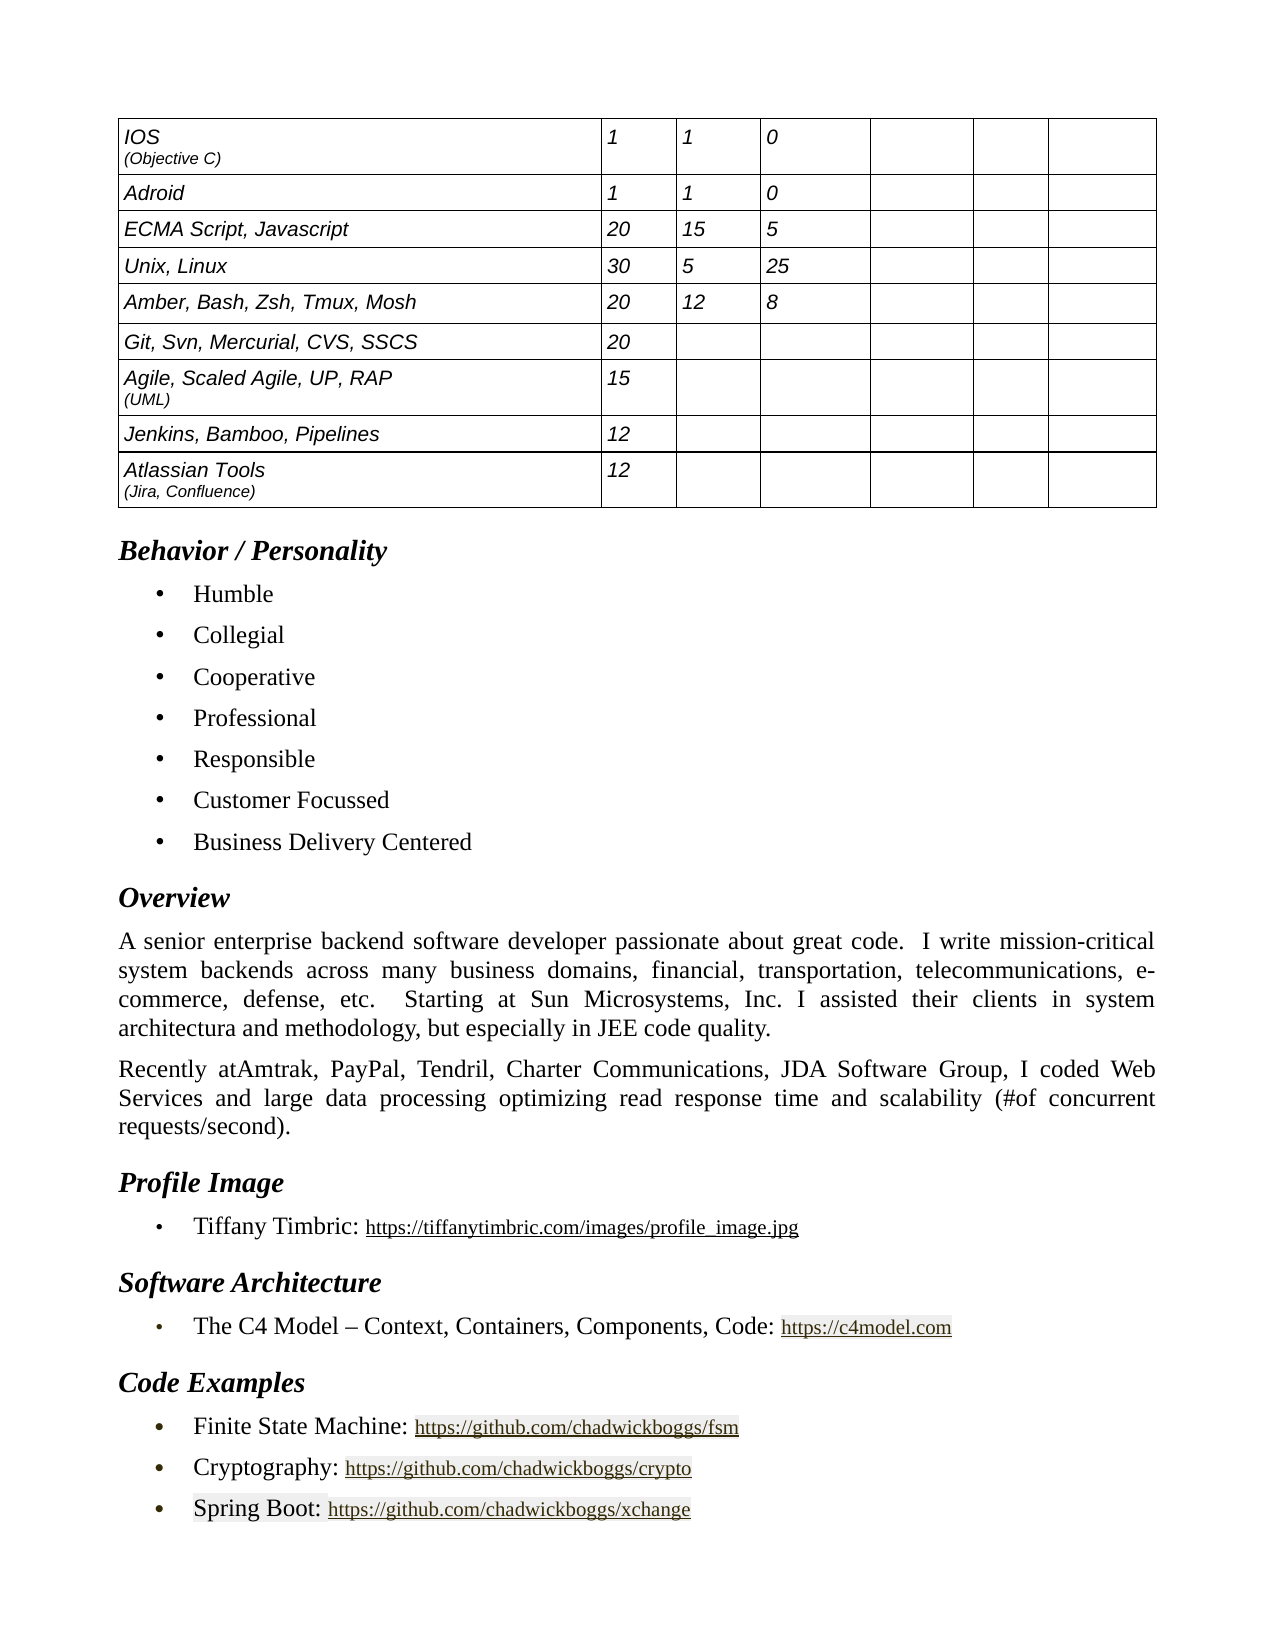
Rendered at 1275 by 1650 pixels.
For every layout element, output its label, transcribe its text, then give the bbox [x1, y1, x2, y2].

table_cell [761, 416, 870, 451]
table_cell [1049, 324, 1156, 359]
table_cell [974, 360, 1048, 415]
table_cell [871, 453, 973, 507]
table_cell [871, 248, 973, 283]
table_cell [974, 453, 1048, 507]
list Business Delivery Centered [156, 827, 1157, 855]
table_cell [1049, 211, 1156, 247]
table_cell 20 [602, 211, 676, 247]
table_cell [677, 324, 760, 359]
list Cryptography: https://github.com/chadwickboggs/crypto [156, 1452, 1157, 1481]
table_cell [1049, 248, 1156, 283]
table_cell 1 [602, 175, 676, 210]
table_cell [974, 248, 1048, 283]
table_cell 1 [677, 175, 760, 210]
text A senior enterprise backend software developer passionate about great code. I write mission-critical system backends across many business domains, financial, transportation, telecommunications, e-commerce, defense, etc. Starting at Sun Microsystems, Inc. I assisted their clients in system architectura and methodology, but especially in JEE code quality. [118, 926, 1157, 1041]
table_cell [871, 360, 973, 415]
subtitle Overview [118, 880, 1157, 914]
table_cell [871, 211, 973, 247]
table_cell [677, 453, 760, 507]
list The C4 Model – Context, Containers, Components, Code: https://c4model.com [156, 1311, 1157, 1340]
table_cell [871, 119, 973, 174]
list Collegial [156, 620, 1157, 649]
table_cell 5 [761, 211, 870, 247]
table_cell [1049, 453, 1156, 507]
table_cell 1 [677, 119, 760, 174]
table_cell 30 [602, 248, 676, 283]
text Recently atAmtrak, PayPal, Tendril, Charter Communications, JDA Software Group, I coded Web Services and large data processing optimizing read response time and scalability (#of concurrent requests/second). [118, 1054, 1157, 1140]
table_cell [761, 324, 870, 359]
table_cell [974, 284, 1048, 323]
table_cell [761, 360, 870, 415]
table_cell 20 [602, 324, 676, 359]
table_cell 15 [602, 360, 676, 415]
table_cell 0 [761, 119, 870, 174]
table_cell [677, 360, 760, 415]
table_cell 20 [602, 284, 676, 323]
table_cell [871, 175, 973, 210]
table_cell Git, Svn, Mercurial, CVS, SSCS [119, 324, 601, 359]
table_cell [871, 284, 973, 323]
table_cell [974, 416, 1048, 451]
table_cell 12 [602, 416, 676, 451]
list Finite State Machine: https://github.com/chadwickboggs/fsm [156, 1411, 1157, 1439]
table_cell 1 [602, 119, 676, 174]
subtitle Profile Image [118, 1165, 1157, 1199]
table_cell [974, 175, 1048, 210]
table_cell [974, 211, 1048, 247]
subtitle Code Examples [118, 1365, 1157, 1398]
table_cell 25 [761, 248, 870, 283]
table_cell Jenkins, Bamboo, Pipelines [119, 416, 601, 451]
list Tiffany Timbric: https://tiffanytimbric.com/images/profile_image.jpg [156, 1211, 1157, 1240]
table_cell [871, 416, 973, 451]
table_cell IOS (Objective C) [119, 119, 601, 174]
list Cooperative [156, 662, 1157, 690]
table_cell 8 [761, 284, 870, 323]
table_cell [974, 119, 1048, 174]
subtitle Behavior / Personality [118, 533, 1157, 567]
table_cell [761, 453, 870, 507]
table_cell Agile, Scaled Agile, UP, RAP (UML) [119, 360, 601, 415]
table_cell [974, 324, 1048, 359]
list Humble [156, 579, 1157, 608]
list Responsible [156, 744, 1157, 773]
list Customer Focussed [156, 785, 1157, 814]
table_cell [1049, 360, 1156, 415]
table_cell ECMA Script, Javascript [119, 211, 601, 247]
table_cell 15 [677, 211, 760, 247]
table_cell [677, 416, 760, 451]
subtitle Software Architecture [118, 1265, 1157, 1298]
table_cell [1049, 119, 1156, 174]
table_cell 12 [602, 453, 676, 507]
table_cell [871, 324, 973, 359]
table_cell Atlassian Tools (Jira, Confluence) [119, 453, 601, 507]
table_cell [1049, 416, 1156, 451]
list Spring Boot: https://github.com/chadwickboggs/xchange [156, 1493, 1157, 1522]
table_cell 5 [677, 248, 760, 283]
table_cell 0 [761, 175, 870, 210]
table_cell Adroid [119, 175, 601, 210]
table_cell Amber, Bash, Zsh, Tmux, Mosh [119, 284, 601, 323]
table_cell [1049, 284, 1156, 323]
table_cell Unix, Linux [119, 248, 601, 283]
table_cell [1049, 175, 1156, 210]
list Professional [156, 703, 1157, 732]
table_cell 12 [677, 284, 760, 323]
